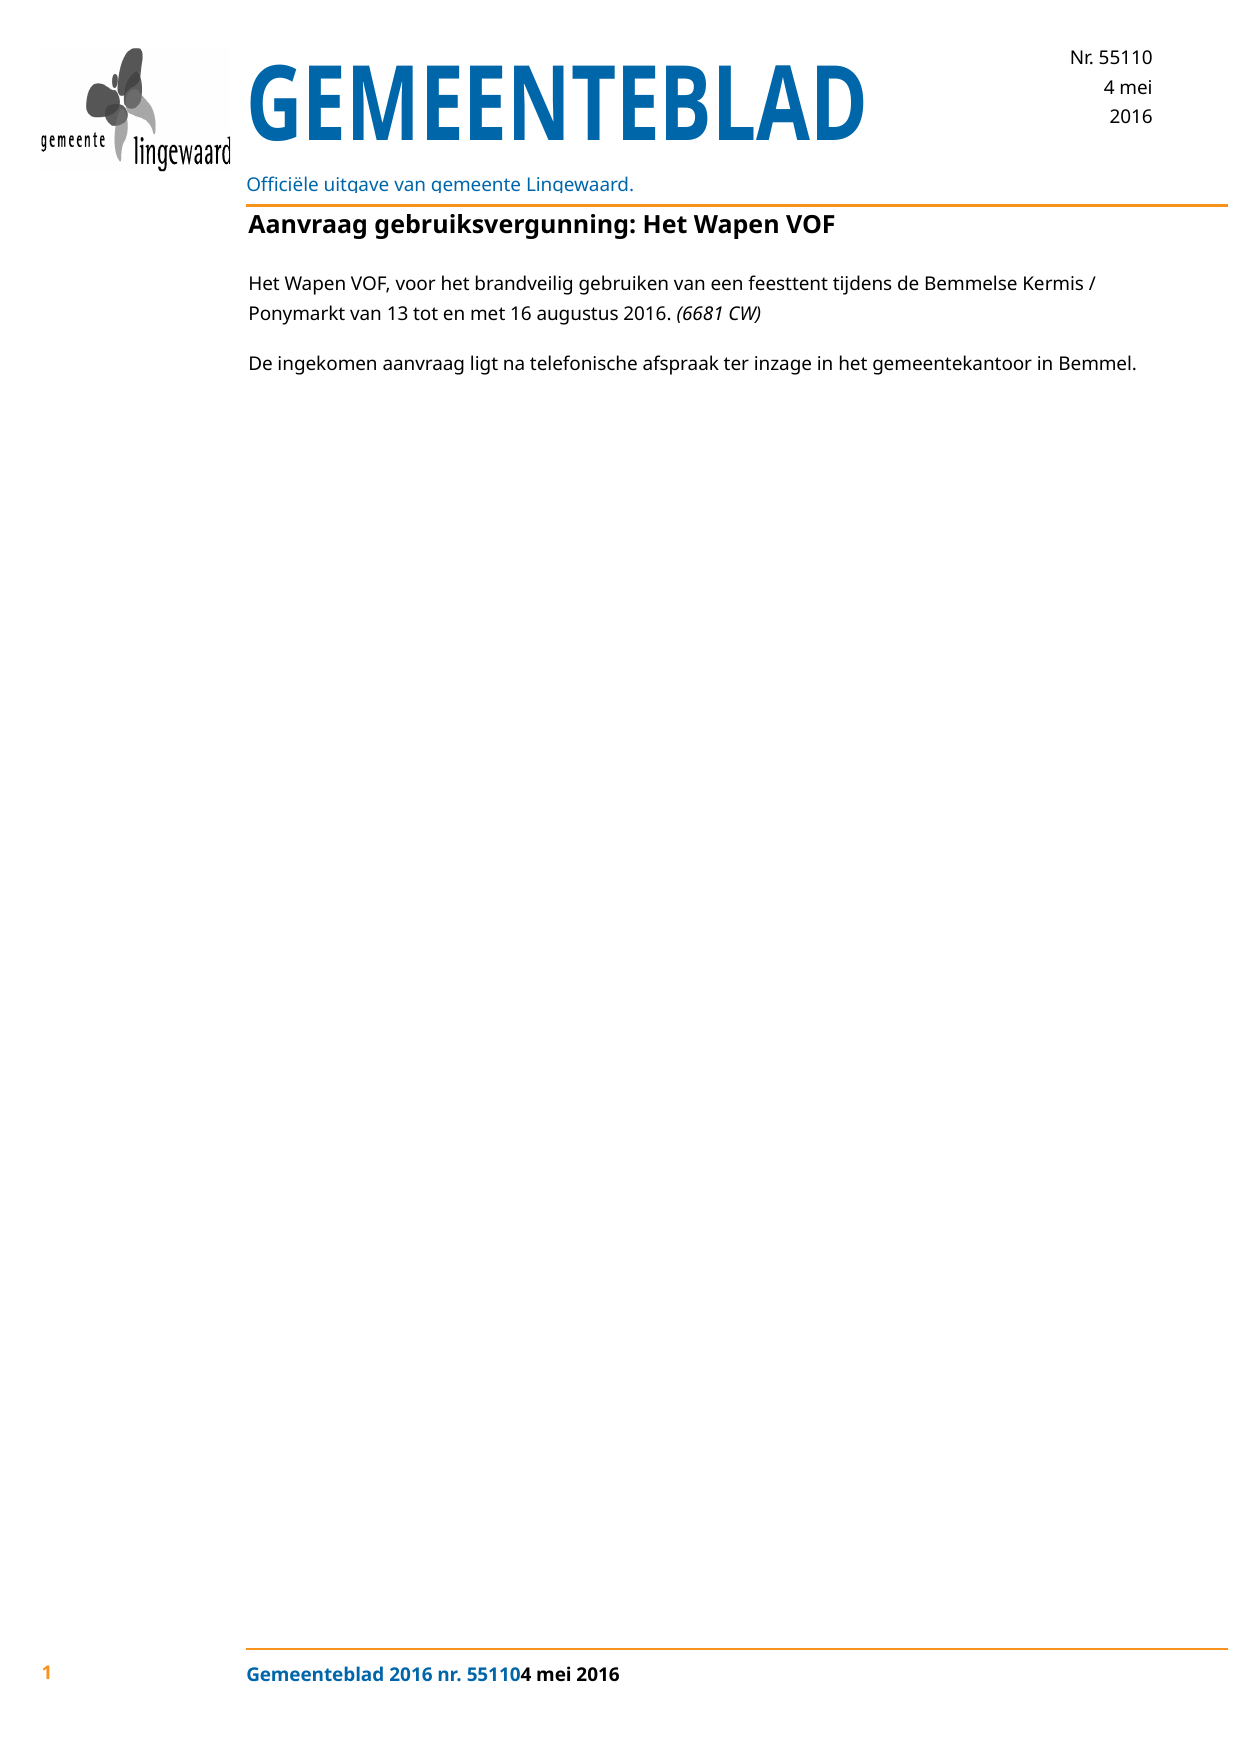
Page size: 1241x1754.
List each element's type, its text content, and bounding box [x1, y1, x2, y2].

picture [41, 47, 231, 172]
text Aanvraag gebruiksvergunning: Het Wapen VOF [248, 207, 1152, 241]
text De ingekomen aanvraag ligt na telefonische afspraak ter inzage in het gemeentekantoor in Bemmel. [248, 350, 1152, 376]
text Het Wapen VOF, voor het brandveilig gebruiken van een feesttent tijdens de Bemmelse Kermis / Ponymarkt van 13 tot en met 16 augustus 2016. (6681 CW) [248, 270, 1152, 326]
